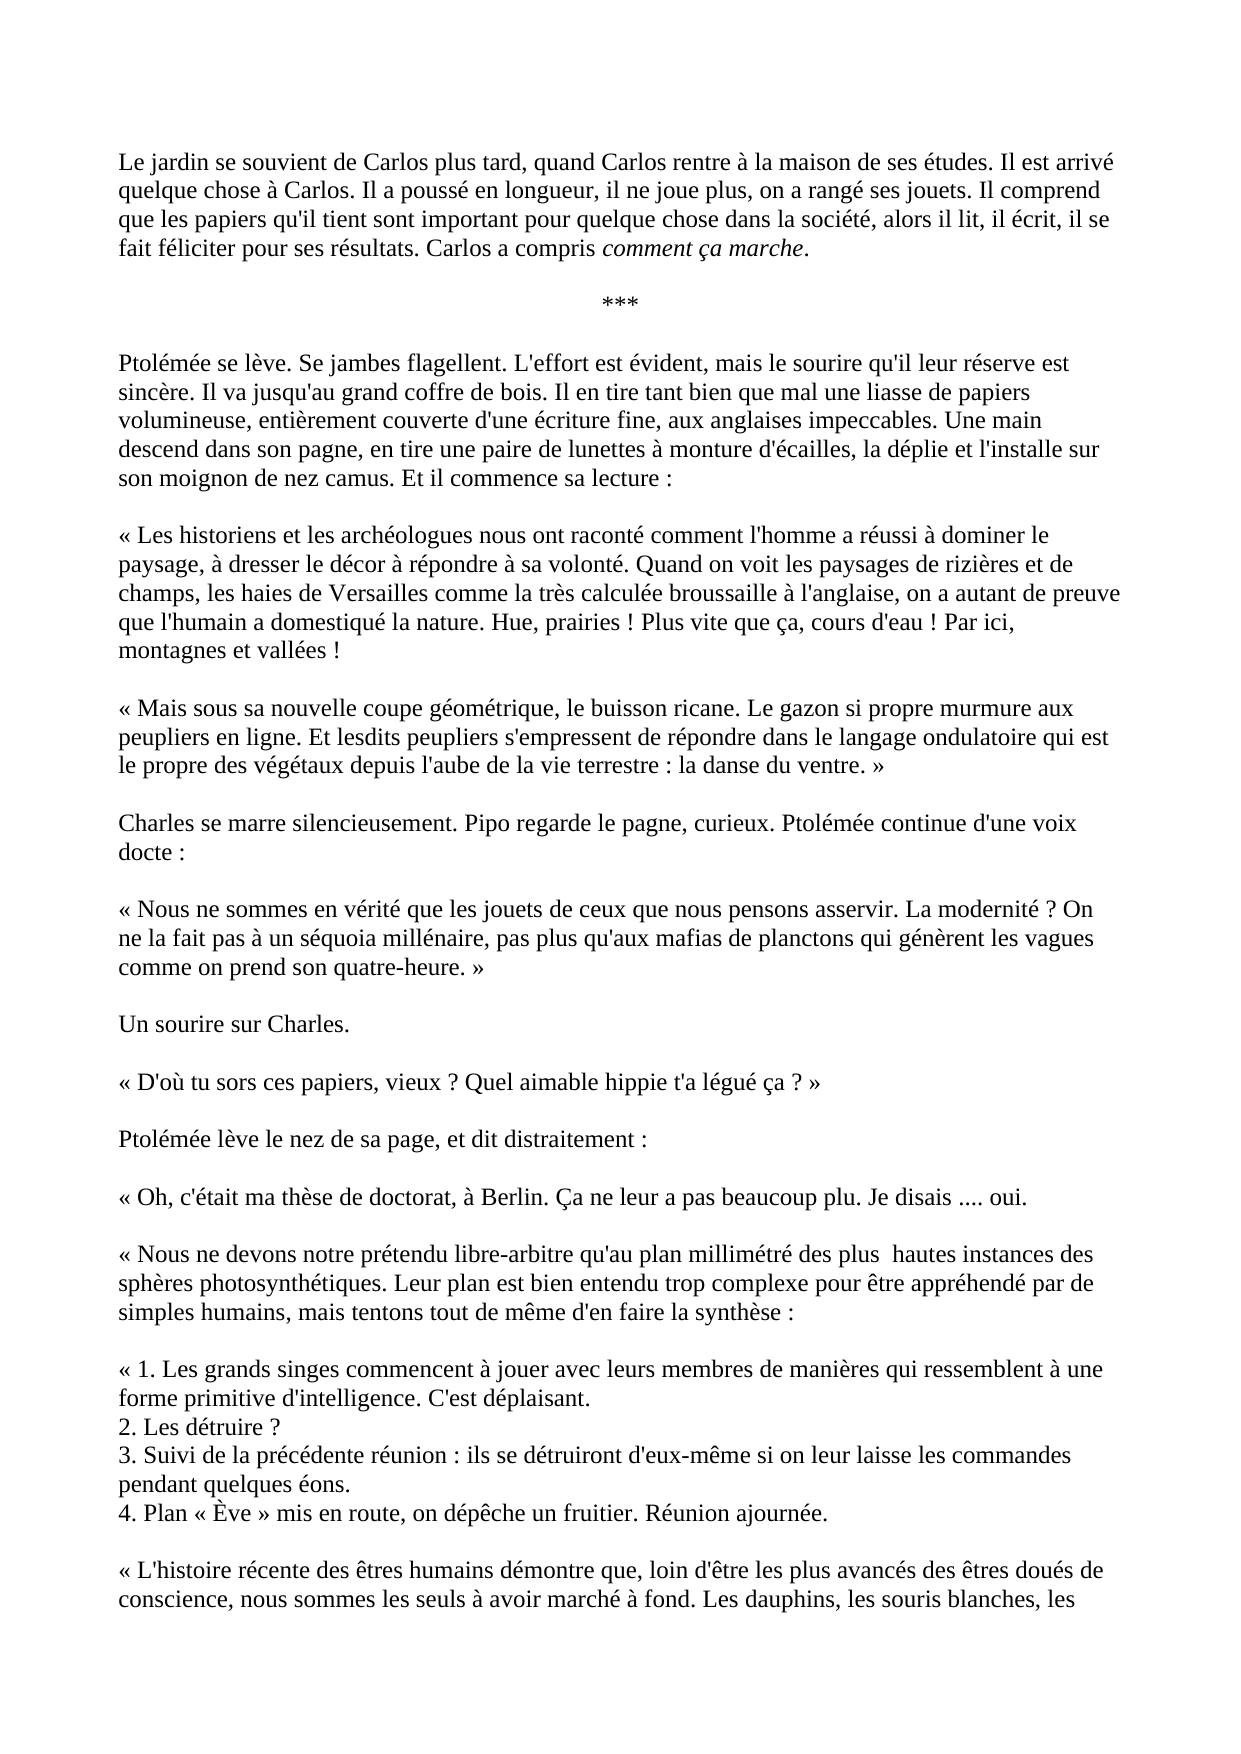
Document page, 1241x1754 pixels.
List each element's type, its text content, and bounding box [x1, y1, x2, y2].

text Le jardin se souvient de Carlos plus tard, quand Carlos rentre à la maison de ses études. Il est arrivé quelque chose à Carlos. Il a poussé en longueur, il ne joue plus, on a rangé ses jouets. Il comprend que les papiers qu'il tient sont important pour quelque chose dans la société, alors il lit, il écrit, il se fait féliciter pour ses résultats. Carlos a compris comment ça marche. [118, 147, 1122, 262]
text « L'histoire récente des êtres humains démontre que, loin d'être les plus avancés des êtres doués de conscience, nous sommes les seuls à avoir marché à fond. Les dauphins, les souris blanches, les [118, 1556, 1122, 1613]
text « D'où tu sors ces papiers, vieux ? Quel aimable hippie t'a légué ça ? » [118, 1067, 1122, 1096]
text « 1. Les grands singes commencent à jouer avec leurs membres de manières qui ressemblent à une forme primitive d'intelligence. C'est déplaisant. [118, 1354, 1122, 1412]
text « Mais sous sa nouvelle coupe géométrique, le buisson ricane. Le gazon si propre murmure aux peupliers en ligne. Et lesdits peupliers s'empressent de répondre dans le langage ondulatoire qui est le propre des végétaux depuis l'aube de la vie terrestre : la danse du ventre. » [118, 693, 1122, 779]
text 2. Les détruire ? [118, 1412, 1122, 1441]
text Ptolémée lève le nez de sa page, et dit distraitement : [118, 1124, 1122, 1153]
text « Nous ne sommes en vérité que les jouets de ceux que nous pensons asservir. La modernité ? On ne la fait pas à un séquoia millénaire, pas plus qu'aux mafias de planctons qui génèrent les vagues comme on prend son quatre-heure. » [118, 894, 1122, 981]
text « Oh, c'était ma thèse de doctorat, à Berlin. Ça ne leur a pas beaucoup plu. Je disais .... oui. [118, 1182, 1122, 1211]
text *** [118, 291, 1122, 319]
text 3. Suivi de la précédente réunion : ils se détruiront d'eux-même si on leur laisse les commandes pendant quelques éons. [118, 1441, 1122, 1498]
text « Les historiens et les archéologues nous ont raconté comment l'homme a réussi à dominer le paysage, à dresser le décor à répondre à sa volonté. Quand on voit les paysages de rizières et de champs, les haies de Versailles comme la très calculée broussaille à l'anglaise, on a autant de preuve que l'humain a domestiqué la nature. Hue, prairies ! Plus vite que ça, cours d'eau ! Par ici, montagnes et vallées ! [118, 521, 1122, 664]
text Un sourire sur Charles. [118, 1009, 1122, 1038]
text « Nous ne devons notre prétendu libre-arbitre qu'au plan millimétré des plus hautes instances des sphères photosynthétiques. Leur plan est bien entendu trop complexe pour être appréhendé par de simples humains, mais tentons tout de même d'en faire la synthèse : [118, 1239, 1122, 1326]
text 4. Plan « Ève » mis en route, on dépêche un fruitier. Réunion ajournée. [118, 1498, 1122, 1527]
text Ptolémée se lève. Se jambes flagellent. L'effort est évident, mais le sourire qu'il leur réserve est sincère. Il va jusqu'au grand coffre de bois. Il en tire tant bien que mal une liasse de papiers volumineuse, entièrement couverte d'une écriture fine, aux anglaises impeccables. Une main descend dans son pagne, en tire une paire de lunettes à monture d'écailles, la déplie et l'installe sur son moignon de nez camus. Et il commence sa lecture : [118, 348, 1122, 492]
text Charles se marre silencieusement. Pipo regarde le pagne, curieux. Ptolémée continue d'une voix docte : [118, 808, 1122, 866]
